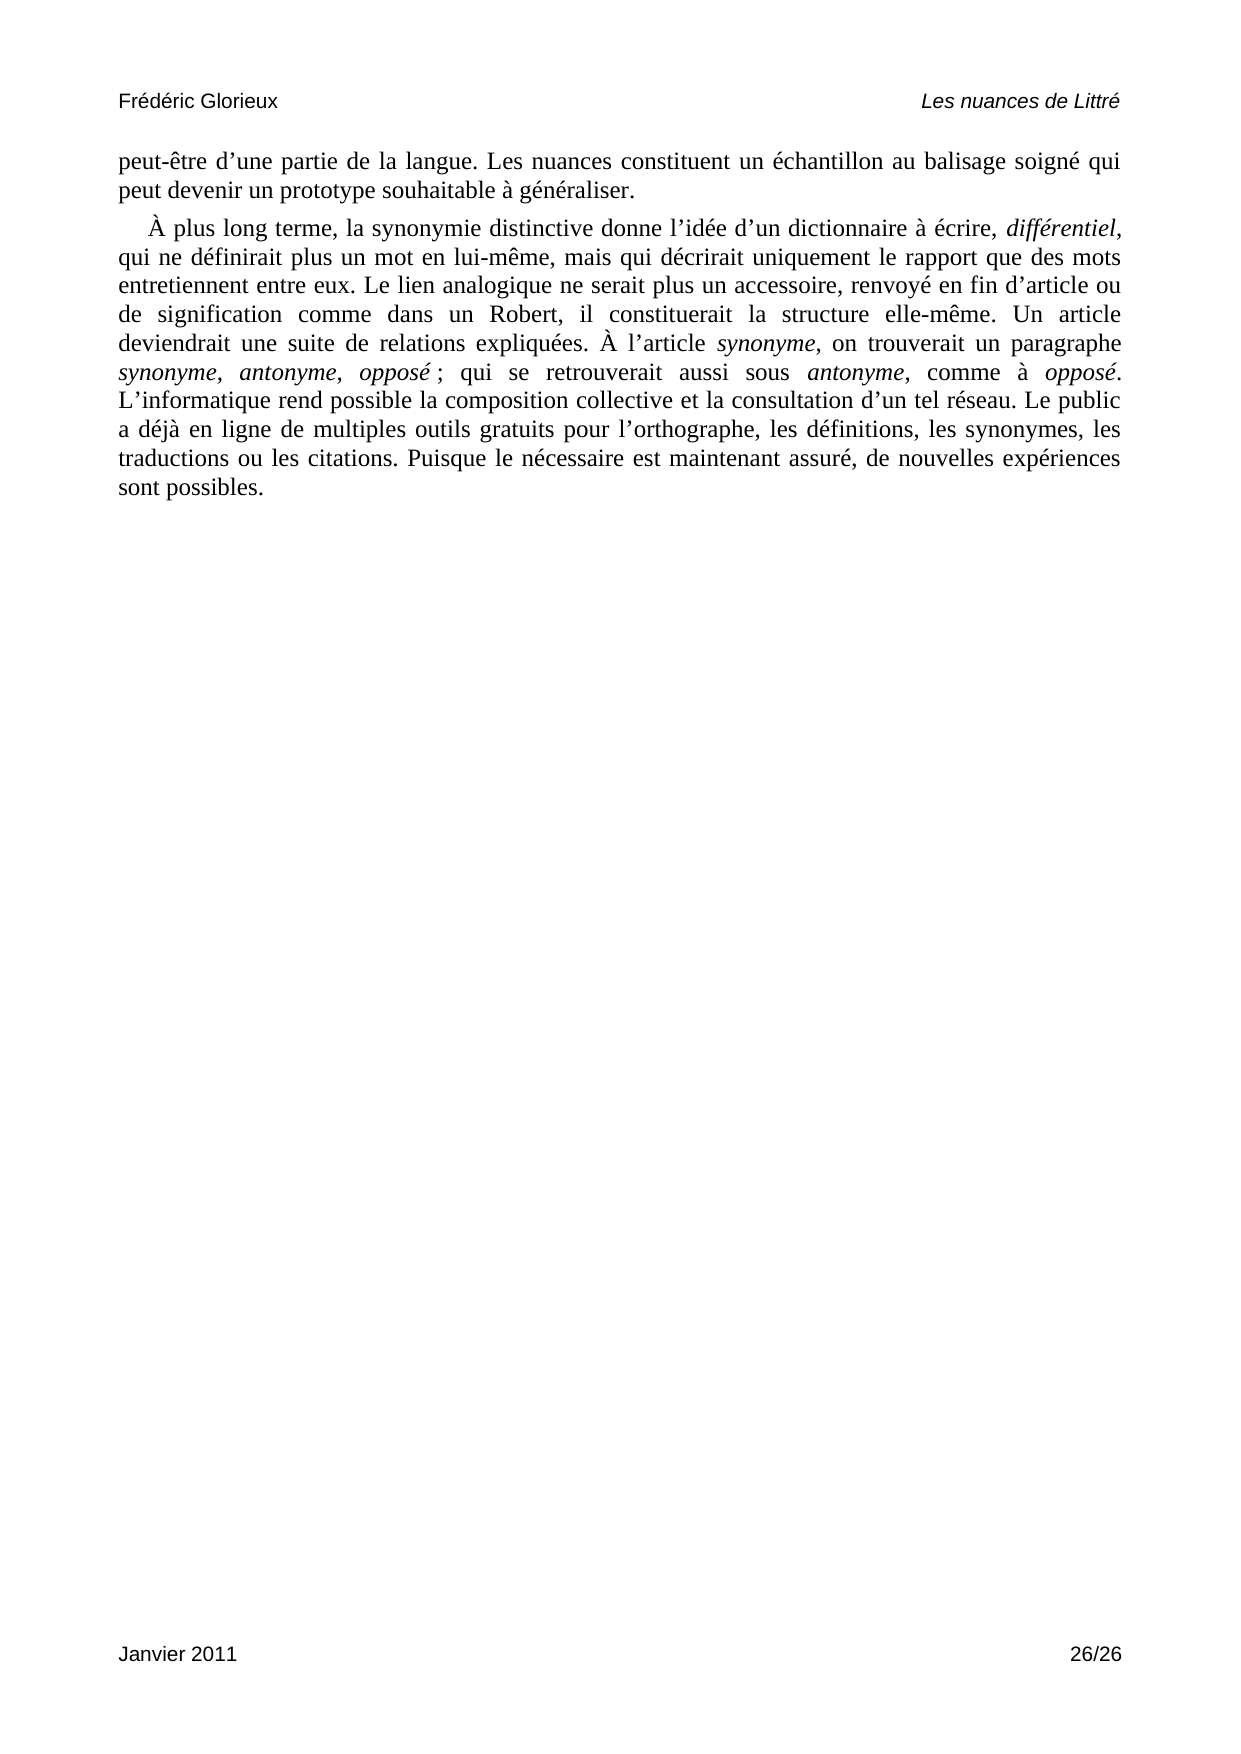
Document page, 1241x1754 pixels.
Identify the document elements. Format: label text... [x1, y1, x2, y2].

text peut-être d’une partie de la langue. Les nuances constituent un échantillon au balisage soigné qui peut devenir un prototype souhaitable à généraliser. [118, 146, 1122, 204]
text À plus long terme, la synonymie distinctive donne l’idée d’un dictionnaire à écrire, différentiel, qui ne définirait plus un mot en lui-même, mais qui décrirait uniquement le rapport que des mots entretiennent entre eux. Le lien analogique ne serait plus un accessoire, renvoyé en fin d’article ou de signification comme dans un Robert, il constituerait la structure elle-même. Un article deviendrait une suite de relations expliquées. À l’article synonyme, on trouverait un paragraphe synonyme, antonyme, opposé ; qui se retrouverait aussi sous antonyme, comme à opposé. L’informatique rend possible la composition collective et la consultation d’un tel réseau. Le public a déjà en ligne de multiples outils gratuits pour l’orthographe, les définitions, les synonymes, les traductions ou les citations. Puisque le nécessaire est maintenant assuré, de nouvelles expériences sont possibles. [118, 213, 1122, 500]
